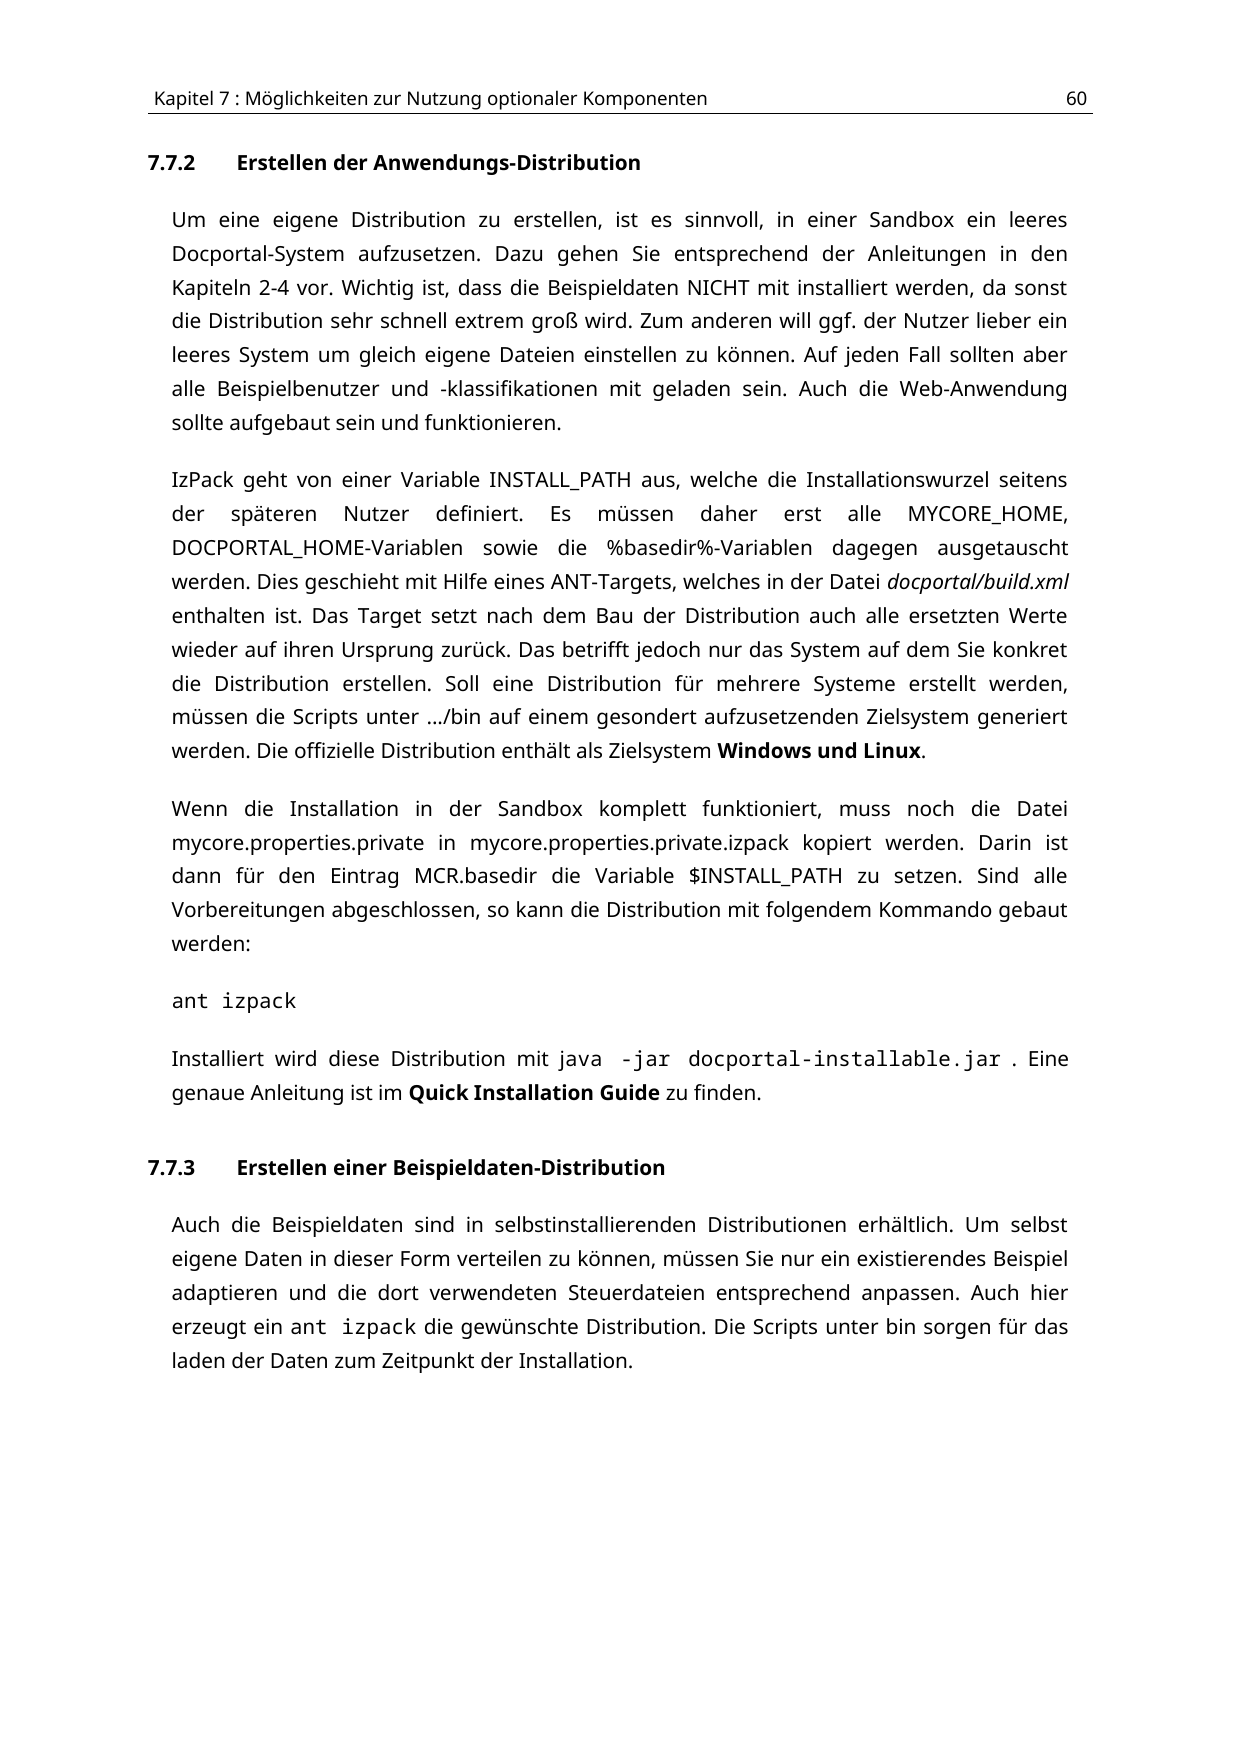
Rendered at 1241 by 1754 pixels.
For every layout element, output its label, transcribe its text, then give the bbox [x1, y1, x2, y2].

text Installiert wird diese Distribution mit java -jar docportal-installable.jar . Eine genaue Anleitung ist im Quick Installation Guide zu finden. [171, 1044, 1069, 1106]
text ant izpack [171, 987, 1069, 1015]
text IzPack geht von einer Variable INSTALL_PATH aus, welche die Installationswurzel seitens der späteren Nutzer definiert. Es müssen daher erst alle MYCORE_HOME, DOCPORTAL_HOME-Variablen sowie die %basedir%-Variablen dagegen ausgetauscht werden. Dies geschieht mit Hilfe eines ANT-Targets, welches in der Datei docportal/build.xml enthalten ist. Das Target setzt nach dem Bau der Distribution auch alle ersetzten Werte wieder auf ihren Ursprung zurück. Das betrifft jedoch nur das System auf dem Sie konkret die Distribution erstellen. Soll eine Distribution für mehrere Systeme erstellt werden, müssen die Scripts unter .../bin auf einem gesondert aufzusetzenden Zielsystem generiert werden. Die offizielle Distribution enthält als Zielsystem Windows und Linux. [171, 466, 1069, 764]
text Um eine eigene Distribution zu erstellen, ist es sinnvoll, in einer Sandbox ein leeres Docportal-System aufzusetzen. Dazu gehen Sie entsprechend der Anleitungen in den Kapiteln 2-4 vor. Wichtig ist, dass die Beispieldaten NICHT mit installiert werden, da sonst die Distribution sehr schnell extrem groß wird. Zum anderen will ggf. der Nutzer lieber ein leeres System um gleich eigene Dateien einstellen zu können. Auf jeden Fall sollten aber alle Beispielbenutzer und -klassifikationen mit geladen sein. Auch die Web-Anwendung sollte aufgebaut sein und funktionieren. [171, 205, 1069, 436]
text Wenn die Installation in der Sandbox komplett funktioniert, muss noch die Datei mycore.properties.private in mycore.properties.private.izpack kopiert werden. Darin ist dann für den Eintrag MCR.basedir die Variable $INSTALL_PATH zu setzen. Sind alle Vorbereitungen abgeschlossen, so kann die Distribution mit folgendem Kommando gebaut werden: [171, 794, 1069, 957]
subtitle Erstellen der Anwendungs-Distribution [148, 148, 1092, 176]
subtitle Erstellen einer Beispieldaten-Distribution [148, 1153, 1092, 1181]
text Auch die Beispieldaten sind in selbstinstallierenden Distributionen erhältlich. Um selbst eigene Daten in dieser Form verteilen zu können, müssen Sie nur ein existierendes Beispiel adaptieren und die dort verwendeten Steuerdateien entsprechend anpassen. Auch hier erzeugt ein ant izpack die gewünschte Distribution. Die Scripts unter bin sorgen für das laden der Daten zum Zeitpunkt der Installation. [171, 1210, 1069, 1374]
